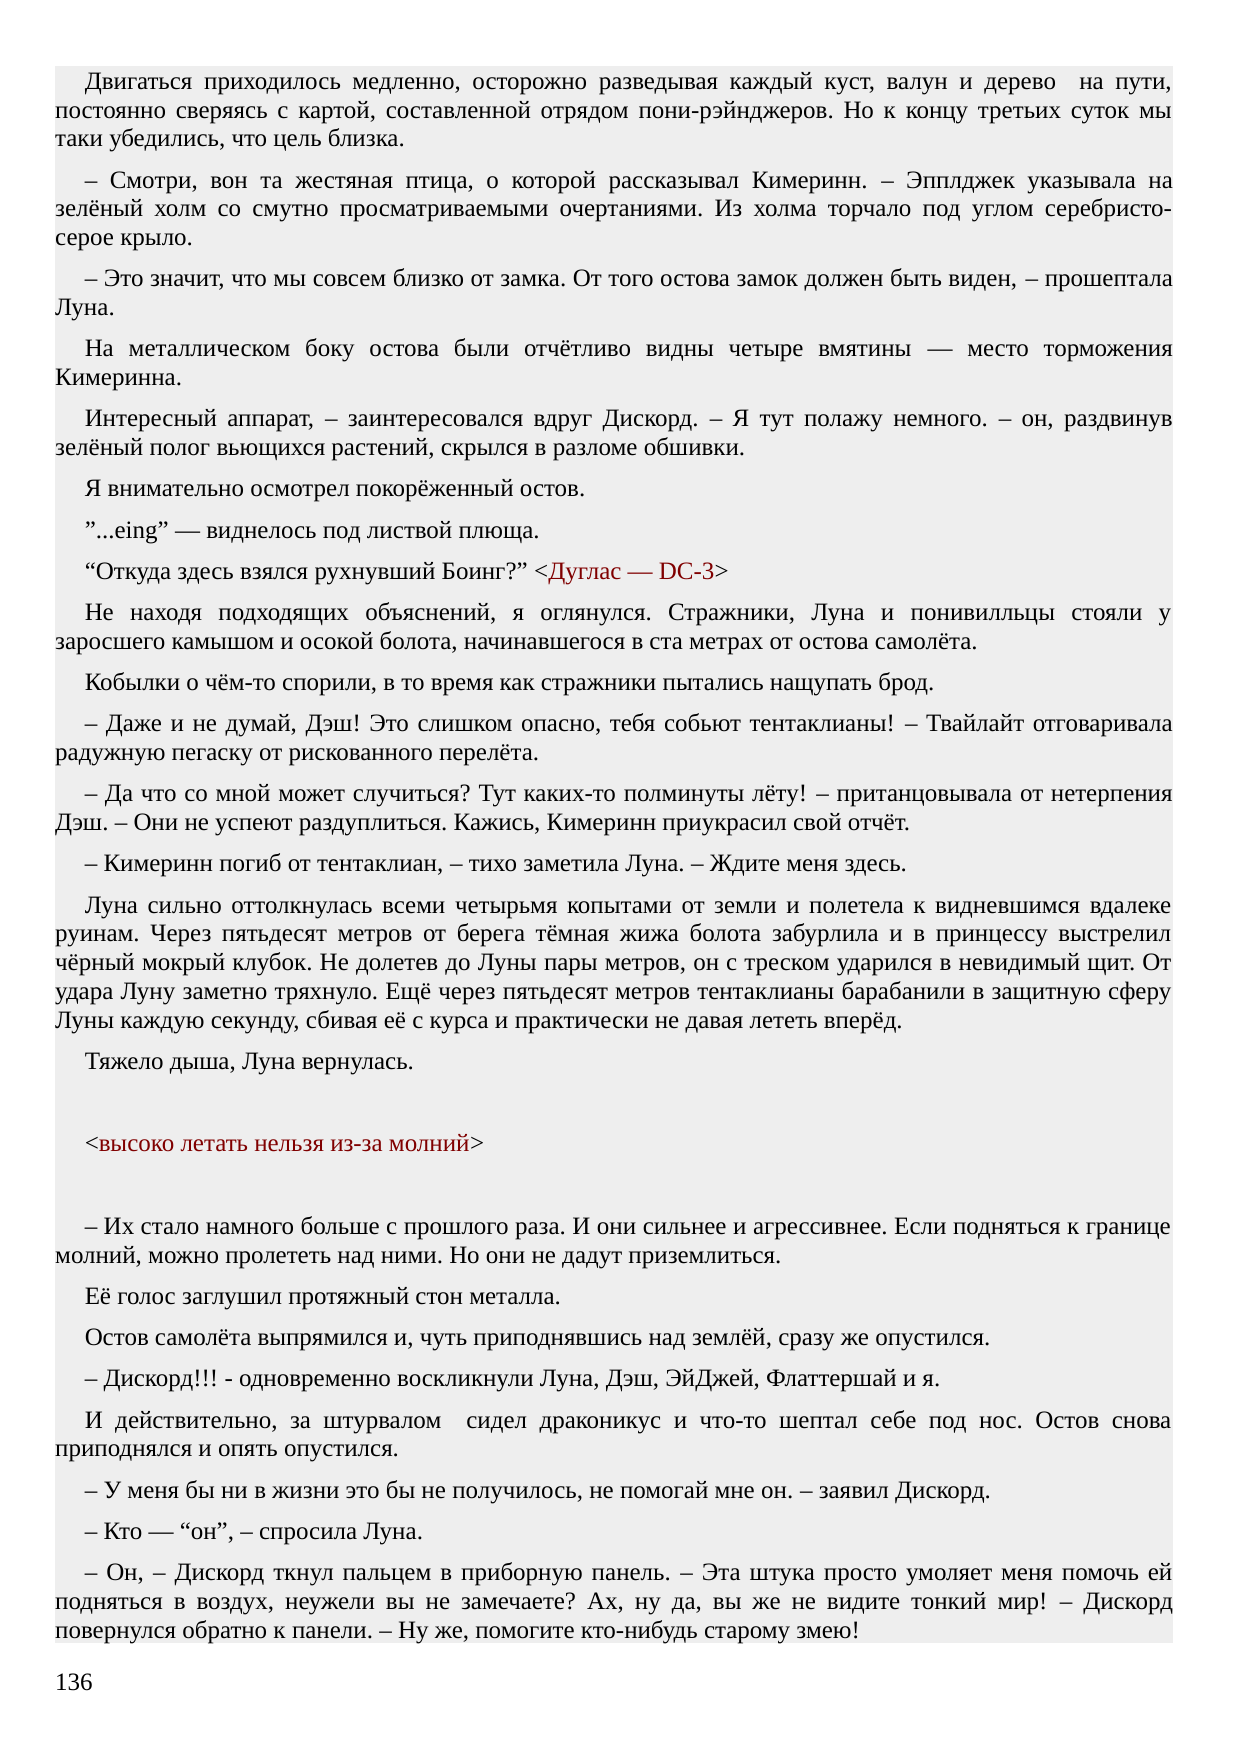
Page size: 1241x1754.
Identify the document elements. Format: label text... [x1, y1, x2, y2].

text – Он, – Дискорд ткнул пальцем в приборную панель. – Эта штука просто умоляет меня помочь ей подняться в воздух, неужели вы не замечаете? Ах, ну да, вы же не видите тонкий мир! – Дискорд повернулся обратно к панели. – Ну же, помогите кто-нибудь старому змею! [55, 1557, 1173, 1643]
text <высоко летать нельзя из-за молний> [55, 1128, 1173, 1157]
text ”...eing” — виднелось под листвой плюща. [55, 515, 1173, 543]
text Кобылки о чём-то спорили, в то время как стражники пытались нащупать брод. [55, 667, 1173, 696]
text Луна сильно оттолкнулась всеми четырьмя копытами от земли и полетела к видневшимся вдалеке руинам. Через пятьдесят метров от берега тёмная жижа болота забурлила и в принцессу выстрелил чёрный мокрый клубок. Не долетев до Луны пары метров, он с треском ударился в невидимый щит. От удара Луну заметно тряхнуло. Ещё через пятьдесят метров тентаклианы барабанили в защитную сферу Луны каждую секунду, сбивая её с курса и практически не давая лететь вперёд. [55, 890, 1173, 1033]
text – Это значит, что мы совсем близко от замка. От того остова замок должен быть виден, – прошептала Луна. [55, 263, 1173, 321]
text Не находя подходящих объяснений, я оглянулся. Стражники, Луна и понивилльцы стояли у заросшего камышом и осокой болота, начинавшегося в ста метрах от остова самолёта. [55, 597, 1173, 655]
text Её голос заглушил протяжный стон металла. [55, 1281, 1173, 1310]
text Тяжело дыша, Луна вернулась. [55, 1046, 1173, 1075]
text – Их стало намного больше с прошлого раза. И они сильнее и агрессивнее. Если подняться к границе молний, можно пролететь над ними. Но они не дадут приземлиться. [55, 1211, 1173, 1268]
text На металлическом боку остова были отчётливо видны четыре вмятины — место торможения Кимеринна. [55, 333, 1173, 391]
text – Кто — “он”, – спросила Луна. [55, 1516, 1173, 1545]
text “Откуда здесь взялся рухнувший Боинг?” <Дуглас — DC-3> [55, 556, 1173, 585]
text – У меня бы ни в жизни это бы не получилось, не помогай мне он. – заявил Дискорд. [55, 1475, 1173, 1503]
text – Смотри, вон та жестяная птица, о которой рассказывал Кимеринн. – Эпплджек указывала на зелёный холм со смутно просматриваемыми очертаниями. Из холма торчало под углом серебристо-серое крыло. [55, 165, 1173, 251]
text – Кимеринн погиб от тентаклиан, – тихо заметила Луна. – Ждите меня здесь. [55, 848, 1173, 877]
text – Дискорд!!! - одновременно воскликнули Луна, Дэш, ЭйДжей, Флаттершай и я. [55, 1363, 1173, 1392]
text Остов самолёта выпрямился и, чуть приподнявшись над землёй, сразу же опустился. [55, 1322, 1173, 1351]
text И действительно, за штурвалом сидел драконикус и что-то шептал себе под нос. Остов снова приподнялся и опять опустился. [55, 1405, 1173, 1462]
text Я внимательно осмотрел покорёженный остов. [55, 473, 1173, 502]
text Интересный аппарат, – заинтересовался вдруг Дискорд. – Я тут полажу немного. – он, раздвинув зелёный полог вьющихся растений, скрылся в разломе обшивки. [55, 403, 1173, 461]
text Двигаться приходилось медленно, осторожно разведывая каждый куст, валун и дерево на пути, постоянно сверяясь с картой, составленной отрядом пони-рэйнджеров. Но к концу третьих суток мы таки убедились, что цель близка. [55, 66, 1173, 152]
text – Даже и не думай, Дэш! Это слишком опасно, тебя собьют тентаклианы! – Твайлайт отговаривала радужную пегаску от рискованного перелёта. [55, 708, 1173, 766]
text – Да что со мной может случиться? Тут каких-то полминуты лёту! – пританцовывала от нетерпения Дэш. – Они не успеют раздуплиться. Кажись, Кимеринн приукрасил свой отчёт. [55, 778, 1173, 836]
